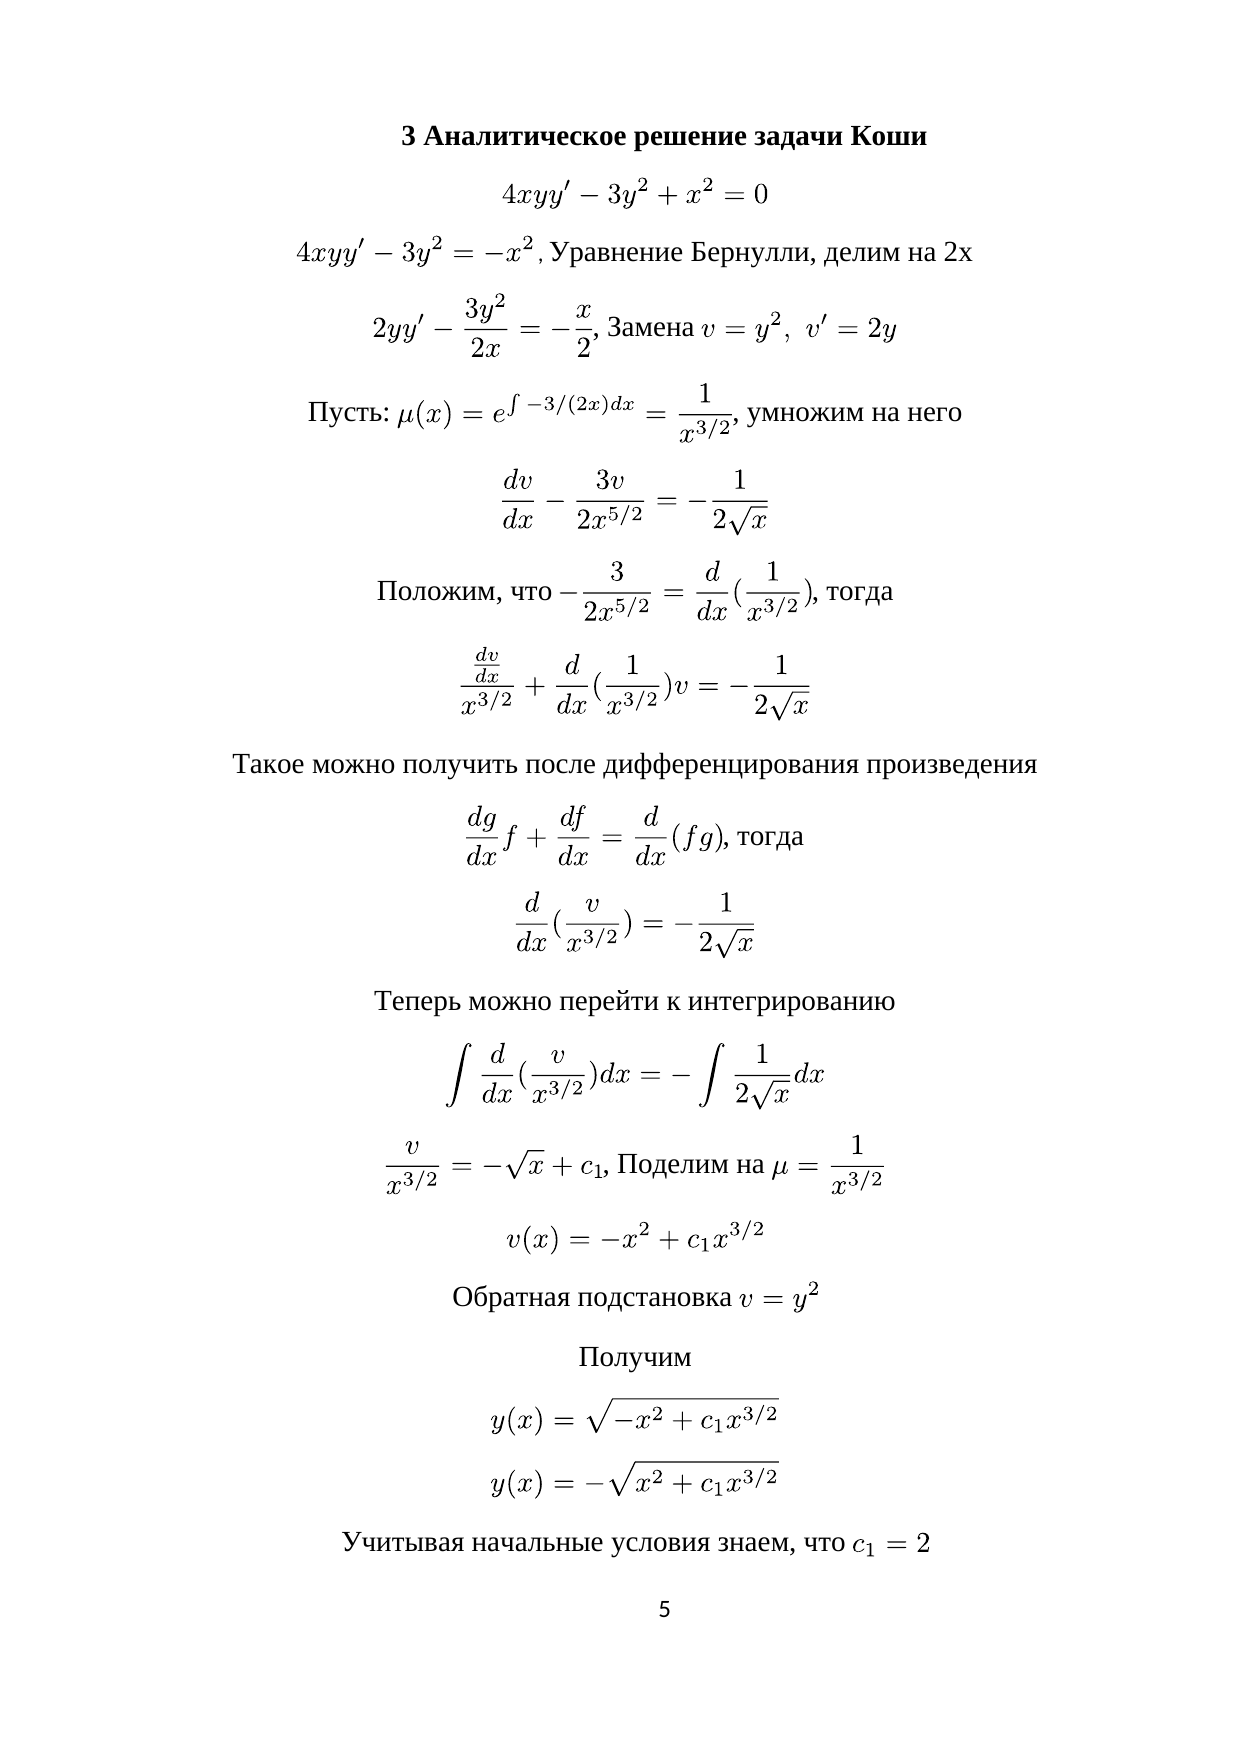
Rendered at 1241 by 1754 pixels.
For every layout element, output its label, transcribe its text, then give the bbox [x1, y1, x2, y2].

text Теперь можно перейти к интегрированию [118, 983, 1152, 1017]
text , Поделим на [118, 1135, 855, 1194]
text [118, 293, 497, 357]
text Положим, что [118, 561, 584, 621]
text , тогда [659, 805, 1152, 866]
text 3 Аналитическое решение задачи Коши [177, 118, 1152, 152]
text , тогда [758, 561, 1152, 621]
text , Уравнение Бернулли, делим на 2x [118, 234, 1152, 267]
text [118, 805, 477, 866]
text Обратная подстановка [118, 1279, 1152, 1313]
text Учитывая начальные условия знаем, что [118, 1524, 1152, 1558]
text Такое можно получить после дифференцирования произведения [118, 746, 1152, 779]
text Пусть: [118, 383, 704, 443]
text , умножим на него [691, 383, 1152, 443]
text [844, 1135, 1152, 1194]
text Получим [118, 1339, 1152, 1372]
text , Замена [503, 293, 1152, 357]
